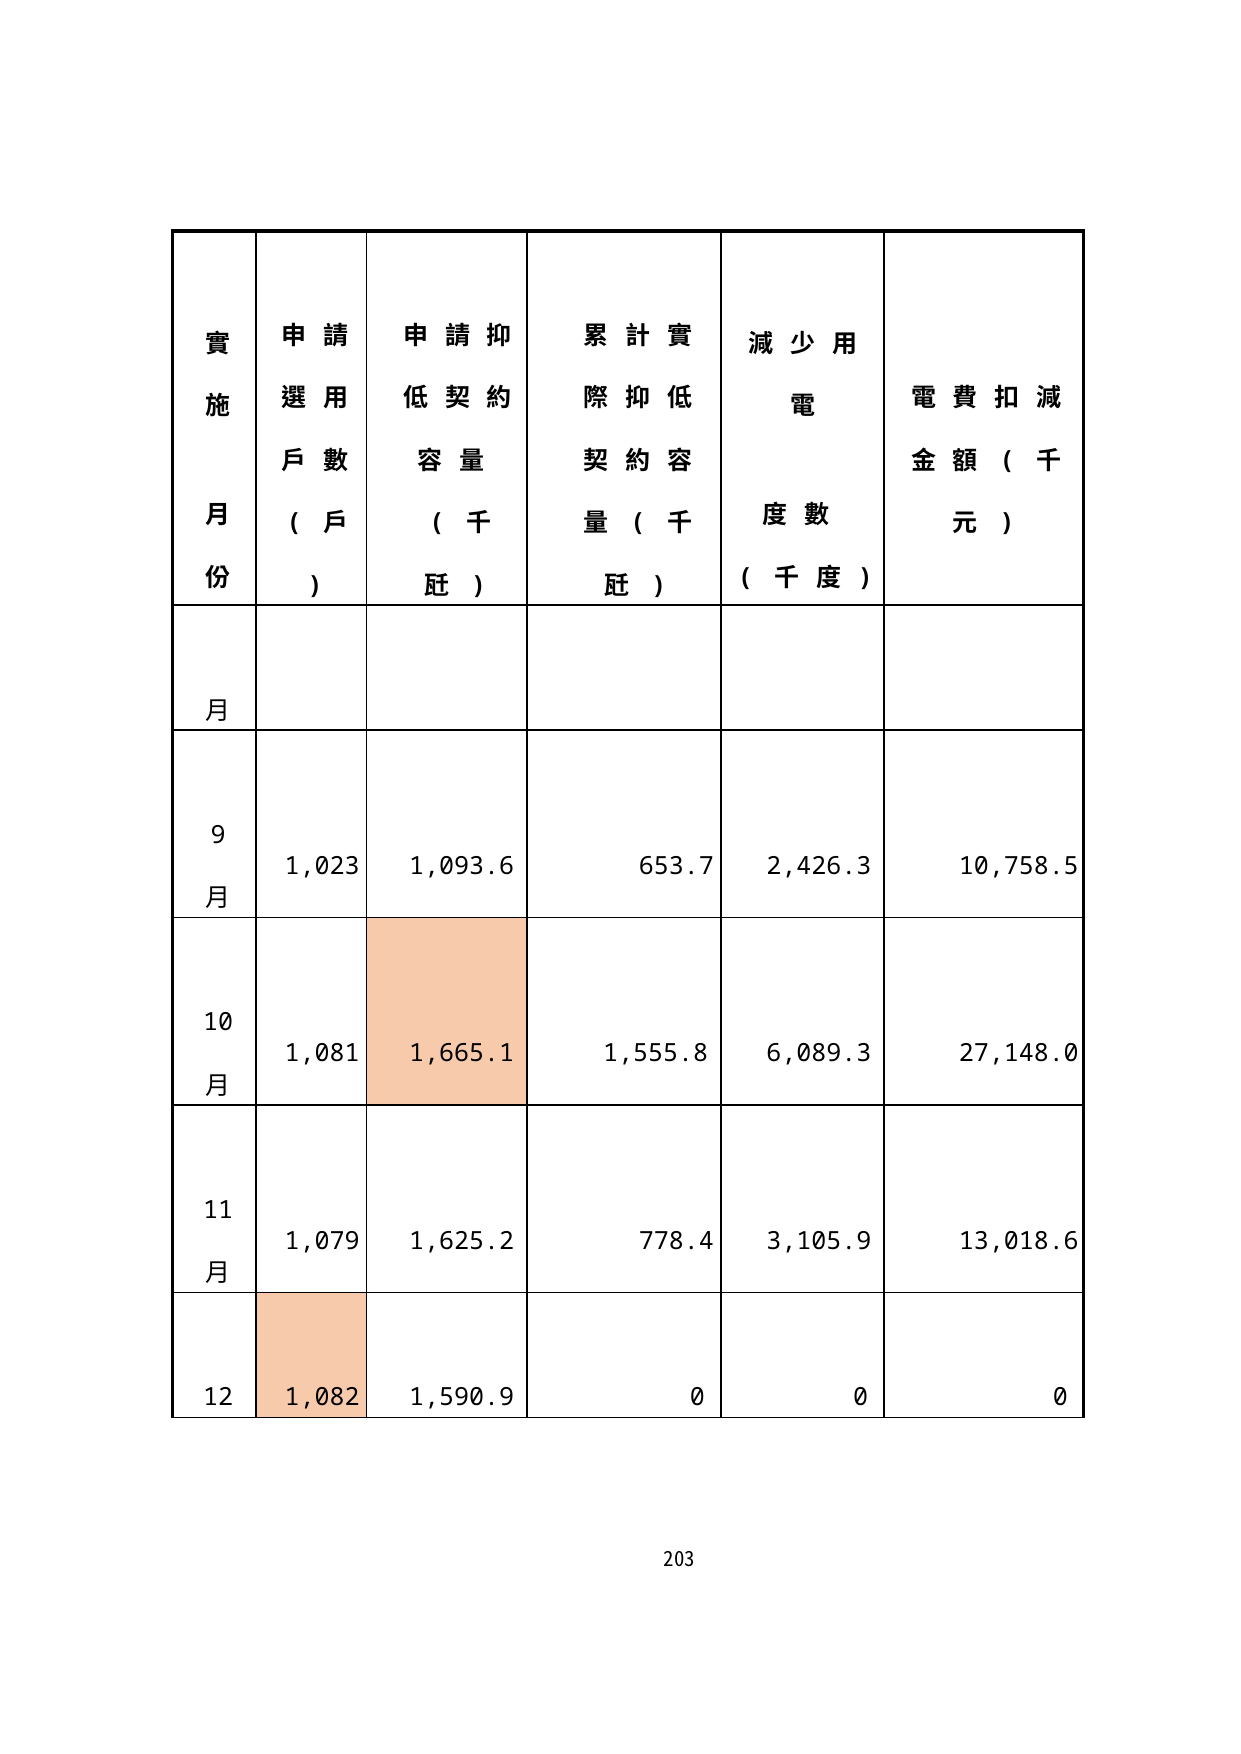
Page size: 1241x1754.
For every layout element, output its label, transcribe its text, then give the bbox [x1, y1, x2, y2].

table_cell 1,079 [257, 1106, 366, 1292]
table_cell [722, 606, 883, 729]
table_cell [885, 606, 1082, 729]
table_header 實施 月份 [174, 233, 255, 604]
table_cell 1,555.8 [528, 918, 720, 1104]
table_header 電費扣減 金額(千元) [885, 233, 1082, 604]
table_cell 13,018.6 [885, 1106, 1082, 1292]
table_cell [528, 606, 720, 729]
table_cell 12 [174, 1293, 255, 1417]
table_cell 1,023 [257, 731, 366, 917]
table_cell 6,089.3 [722, 918, 883, 1104]
table_cell [257, 606, 366, 729]
table_header 申請抑低契約容量(千瓩) [367, 233, 526, 604]
table_cell 653.7 [528, 731, 720, 917]
table_cell 0 [885, 1293, 1082, 1417]
table_cell [367, 606, 526, 729]
table_cell 1,081 [257, 918, 366, 1104]
table_cell 1,590.9 [367, 1293, 526, 1417]
table_header 申請選用戶數(戶) [257, 233, 366, 604]
table_cell 2,426.3 [722, 731, 883, 917]
table_cell 10月 [174, 918, 255, 1104]
table_header 累計實際抑低契約容量(千瓩) [528, 233, 720, 604]
table_cell 1,082 [257, 1293, 366, 1417]
table_cell 1,625.2 [367, 1106, 526, 1292]
table_cell 778.4 [528, 1106, 720, 1292]
table_cell 27,148.0 [885, 918, 1082, 1104]
table_cell 10,758.5 [885, 731, 1082, 917]
table_cell 1,093.6 [367, 731, 526, 917]
table_cell 0 [722, 1293, 883, 1417]
table_header 減少用電 度數(千度) [722, 233, 883, 604]
table_cell 月 [174, 606, 255, 729]
table_cell 9月 [174, 731, 255, 917]
table_cell 3,105.9 [722, 1106, 883, 1292]
table_cell 11月 [174, 1106, 255, 1292]
table_cell 0 [528, 1293, 720, 1417]
table_cell 1,665.1 [367, 918, 526, 1104]
